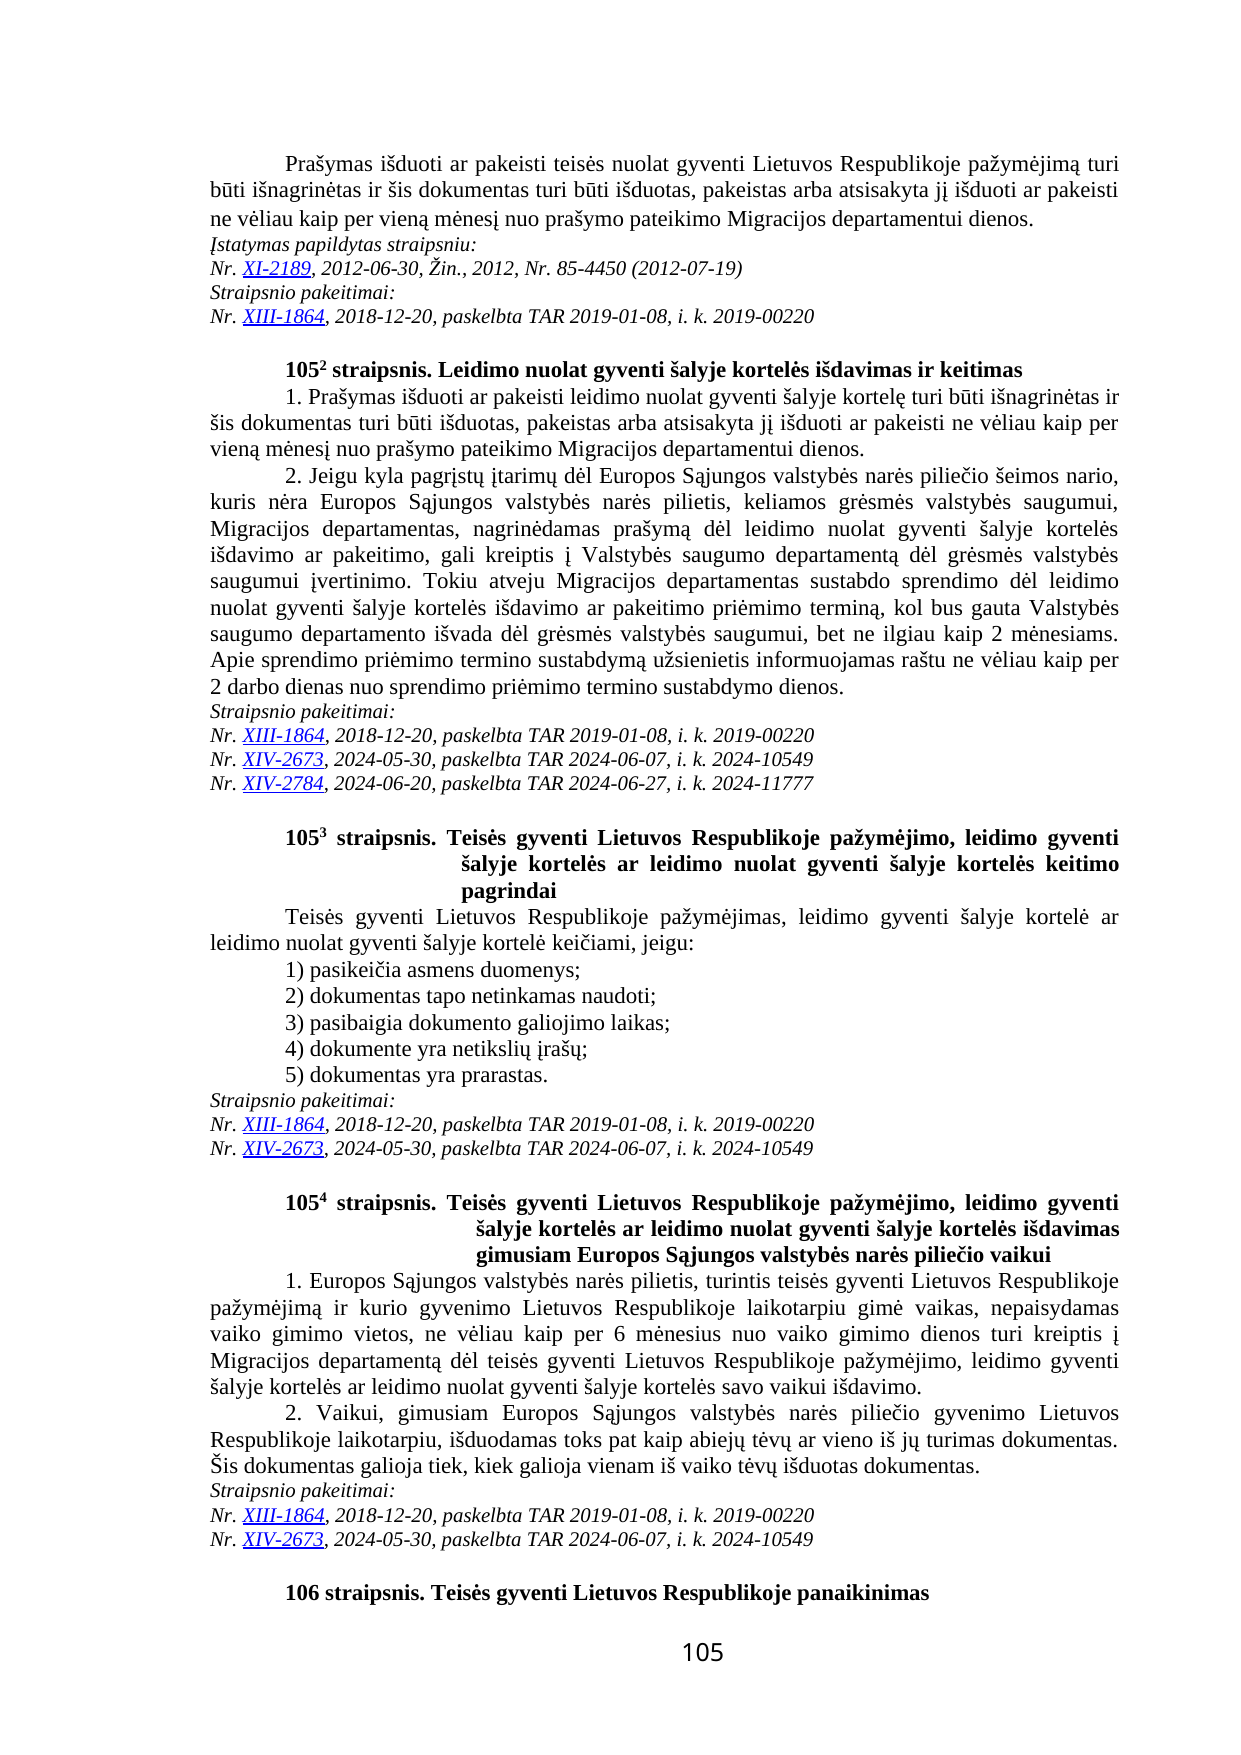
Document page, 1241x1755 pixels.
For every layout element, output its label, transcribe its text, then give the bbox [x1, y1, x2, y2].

text Nr. XIV-2673, 2024-05-30, paskelbta TAR 2024-06-07, i. k. 2024-10549 [210, 1527, 1120, 1551]
text Straipsnio pakeitimai: [210, 279, 1120, 304]
text 1. Prašymas išduoti ar pakeisti leidimo nuolat gyventi šalyje kortelę turi būti išnagrinėtas ir šis dokumentas turi būti išduotas, pakeistas arba atsisakyta jį išduoti ar pakeisti ne vėliau kaip per vieną mėnesį nuo prašymo pateikimo Migracijos departamentui dienos. [210, 383, 1120, 462]
text Nr. XIV-2673, 2024-05-30, paskelbta TAR 2024-06-07, i. k. 2024-10549 [210, 1136, 1120, 1160]
text 1052 straipsnis. Leidimo nuolat gyventi šalyje kortelės išdavimas ir keitimas [210, 356, 1120, 383]
text 106 straipsnis. Teisės gyventi Lietuvos Respublikoje panaikinimas [210, 1579, 1120, 1606]
text Straipsnio pakeitimai: [210, 1478, 1120, 1502]
text Įstatymas papildytas straipsniu: [210, 231, 1120, 256]
text Straipsnio pakeitimai: [210, 699, 1120, 723]
text 1) pasikeičia asmens duomenys; [210, 956, 1120, 982]
text 3) pasibaigia dokumento galiojimo laikas; [210, 1008, 1120, 1035]
text 1053 straipsnis. Teisės gyventi Lietuvos Respublikoje pažymėjimo, leidimo gyventi šalyje kortelės ar leidimo nuolat gyventi šalyje kortelės keitimo pagrindai [285, 824, 1120, 903]
text Nr. XIII-1864, 2018-12-20, paskelbta TAR 2019-01-08, i. k. 2019-00220 [210, 723, 1120, 747]
text 1054 straipsnis. Teisės gyventi Lietuvos Respublikoje pažymėjimo, leidimo gyventi šalyje kortelės ar leidimo nuolat gyventi šalyje kortelės išdavimas gimusiam Europos Sąjungos valstybės narės piliečio vaikui [285, 1188, 1120, 1268]
text 2) dokumentas tapo netinkamas naudoti; [210, 982, 1120, 1008]
text 2. Jeigu kyla pagrįstų įtarimų dėl Europos Sąjungos valstybės narės piliečio šeimos nario, kuris nėra Europos Sąjungos valstybės narės pilietis, keliamos grėsmės valstybės saugumui, Migracijos departamentas, nagrinėdamas prašymą dėl leidimo nuolat gyventi šalyje kortelės išdavimo ar pakeitimo, gali kreiptis į Valstybės saugumo departamentą dėl grėsmės valstybės saugumui įvertinimo. Tokiu atveju Migracijos departamentas sustabdo sprendimo dėl leidimo nuolat gyventi šalyje kortelės išdavimo ar pakeitimo priėmimo terminą, kol bus gauta Valstybės saugumo departamento išvada dėl grėsmės valstybės saugumui, bet ne ilgiau kaip 2 mėnesiams. Apie sprendimo priėmimo termino sustabdymą užsienietis informuojamas raštu ne vėliau kaip per 2 darbo dienas nuo sprendimo priėmimo termino sustabdymo dienos. [210, 462, 1120, 699]
text Nr. XIV-2673, 2024-05-30, paskelbta TAR 2024-06-07, i. k. 2024-10549 [210, 747, 1120, 771]
text 1. Europos Sąjungos valstybės narės pilietis, turintis teisės gyventi Lietuvos Respublikoje pažymėjimą ir kurio gyvenimo Lietuvos Respublikoje laikotarpiu gimė vaikas, nepaisydamas vaiko gimimo vietos, ne vėliau kaip per 6 mėnesius nuo vaiko gimimo dienos turi kreiptis į Migracijos departamentą dėl teisės gyventi Lietuvos Respublikoje pažymėjimo, leidimo gyventi šalyje kortelės ar leidimo nuolat gyventi šalyje kortelės savo vaikui išdavimo. [210, 1268, 1120, 1399]
text 4) dokumente yra netikslių įrašų; [210, 1035, 1120, 1061]
text Nr. XI-2189, 2012-06-30, Žin., 2012, Nr. 85-4450 (2012-07-19) [210, 256, 1120, 279]
text 5) dokumentas yra prarastas. [210, 1061, 1120, 1088]
text Teisės gyventi Lietuvos Respublikoje pažymėjimas, leidimo gyventi šalyje kortelė ar leidimo nuolat gyventi šalyje kortelė keičiami, jeigu: [210, 903, 1120, 956]
text Nr. XIII-1864, 2018-12-20, paskelbta TAR 2019-01-08, i. k. 2019-00220 [210, 1112, 1120, 1136]
text Nr. XIII-1864, 2018-12-20, paskelbta TAR 2019-01-08, i. k. 2019-00220 [210, 1502, 1120, 1527]
text 2. Vaikui, gimusiam Europos Sąjungos valstybės narės piliečio gyvenimo Lietuvos Respublikoje laikotarpiu, išduodamas toks pat kaip abiejų tėvų ar vieno iš jų turimas dokumentas. Šis dokumentas galioja tiek, kiek galioja vienam iš vaiko tėvų išduotas dokumentas. [210, 1399, 1120, 1478]
text Straipsnio pakeitimai: [210, 1088, 1120, 1112]
text Nr. XIII-1864, 2018-12-20, paskelbta TAR 2019-01-08, i. k. 2019-00220 [210, 304, 1120, 328]
text Prašymas išduoti ar pakeisti teisės nuolat gyventi Lietuvos Respublikoje pažymėjimą turi būti išnagrinėtas ir šis dokumentas turi būti išduotas, pakeistas arba atsisakyta jį išduoti ar pakeisti ne vėliau kaip per vieną mėnesį nuo prašymo pateikimo Migracijos departamentui dienos. [210, 150, 1120, 231]
text Nr. XIV-2784, 2024-06-20, paskelbta TAR 2024-06-27, i. k. 2024-11777 [210, 771, 1120, 795]
